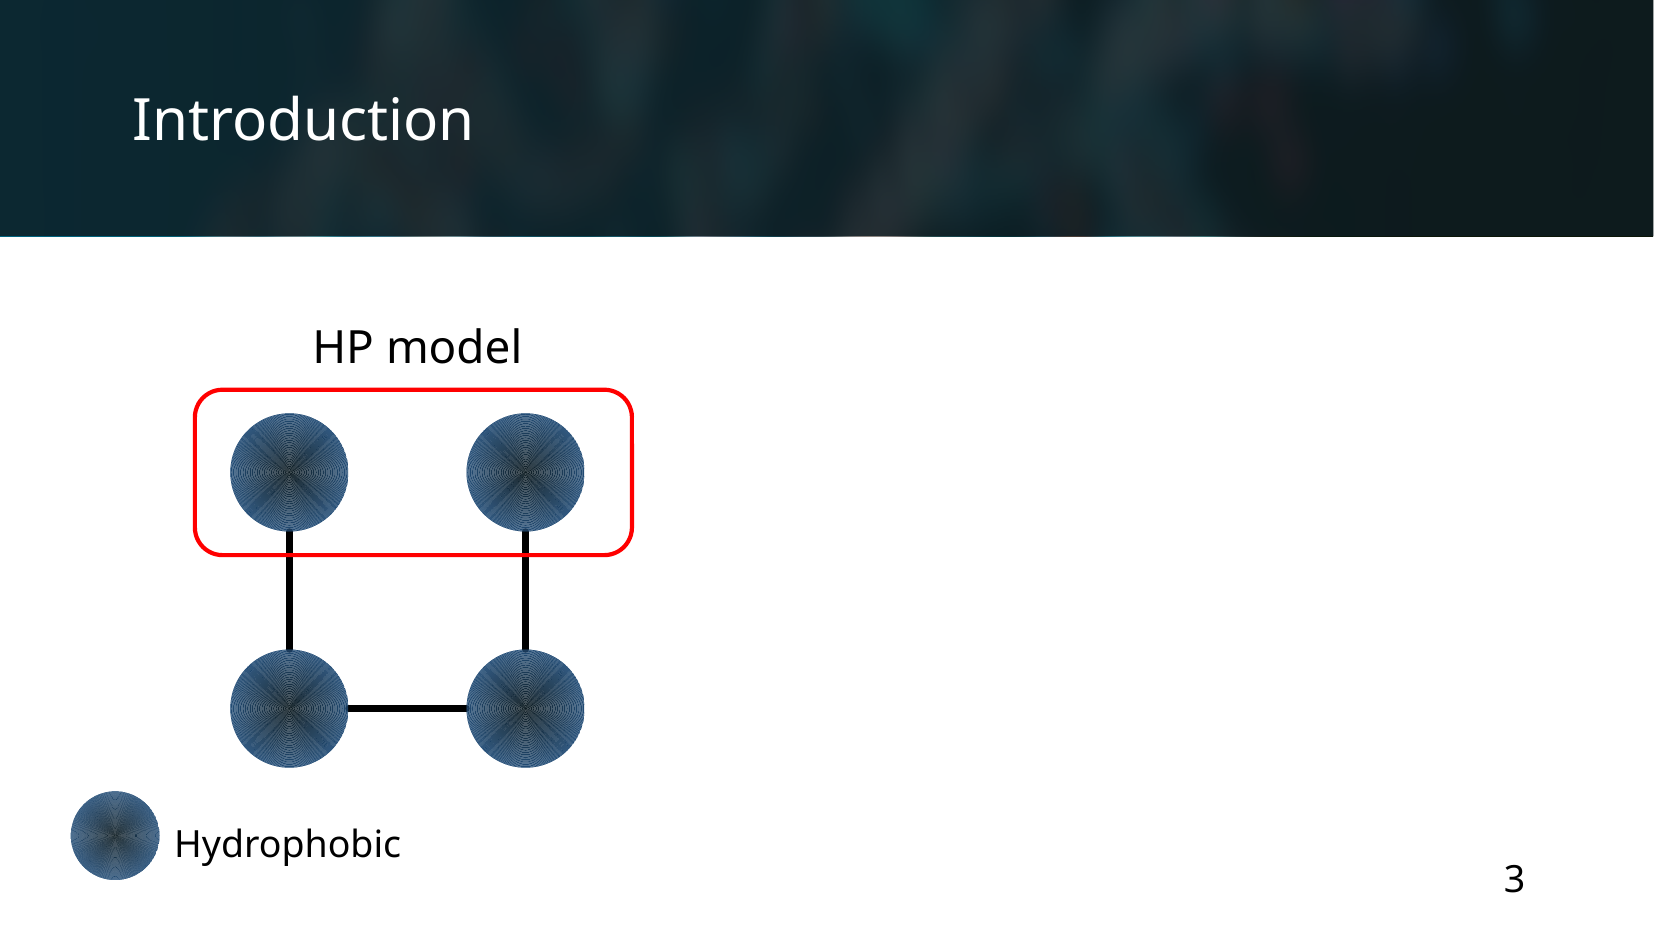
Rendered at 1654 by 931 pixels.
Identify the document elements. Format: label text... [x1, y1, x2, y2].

text_box [230, 649, 349, 768]
text_box [230, 413, 349, 532]
text_box [0, 0, 1654, 237]
text_box [70, 791, 159, 880]
text_box Introduction [118, 35, 886, 201]
text_box [466, 413, 585, 532]
text_box HP model [297, 307, 530, 368]
text_box Hydrophobic [159, 809, 414, 863]
text_box [1493, 826, 1654, 931]
text_box [466, 649, 585, 768]
